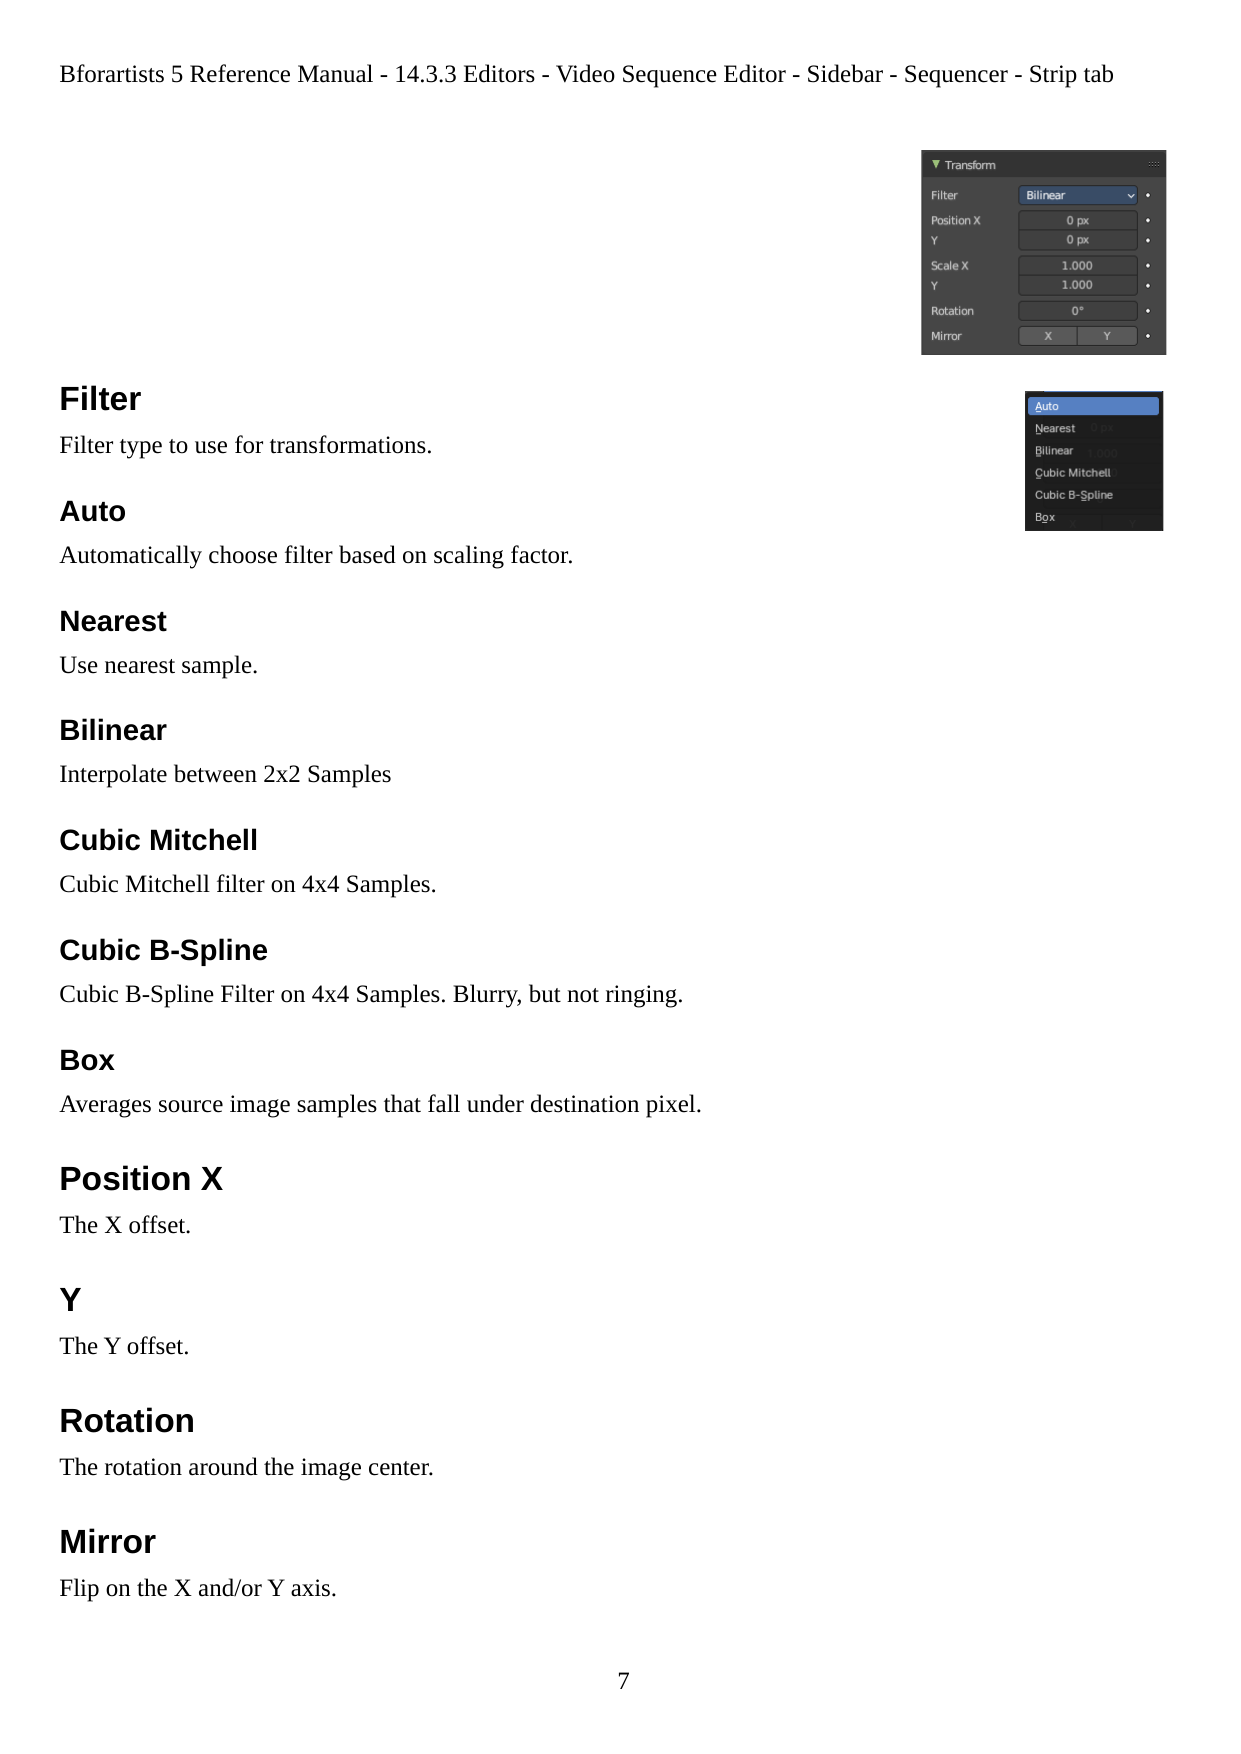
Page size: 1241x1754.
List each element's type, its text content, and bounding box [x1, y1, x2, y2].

subtitle Mirror [59, 1522, 1181, 1561]
text Filter type to use for transformations. [59, 430, 1025, 459]
text Interpolate between 2x2 Samples [59, 759, 1181, 788]
subtitle Nearest [59, 603, 1181, 637]
subtitle Position X [59, 1159, 1181, 1198]
text The Y offset. [59, 1331, 1181, 1360]
subtitle Auto [59, 493, 1025, 527]
text The X offset. [59, 1210, 1181, 1239]
picture [921, 150, 1167, 355]
text Cubic Mitchell filter on 4x4 Samples. [59, 869, 1181, 898]
subtitle Y [59, 1280, 1181, 1319]
subtitle Filter [59, 379, 1181, 417]
subtitle Box [59, 1043, 1181, 1077]
subtitle Cubic Mitchell [59, 823, 1181, 857]
subtitle Bilinear [59, 713, 1181, 747]
picture [1025, 391, 1164, 531]
text Cubic B-Spline Filter on 4x4 Samples. Blurry, but not ringing. [59, 979, 1181, 1008]
subtitle Cubic B-Spline [59, 933, 1181, 967]
text Flip on the X and/or Y axis. [59, 1573, 1181, 1602]
text Use nearest sample. [59, 650, 1181, 678]
text Averages source image samples that fall under destination pixel. [59, 1089, 1181, 1118]
text The rotation around the image center. [59, 1452, 1181, 1481]
subtitle [1164, 493, 1181, 527]
subtitle Rotation [59, 1401, 1181, 1440]
text Automatically choose filter based on scaling factor. [59, 540, 1181, 568]
